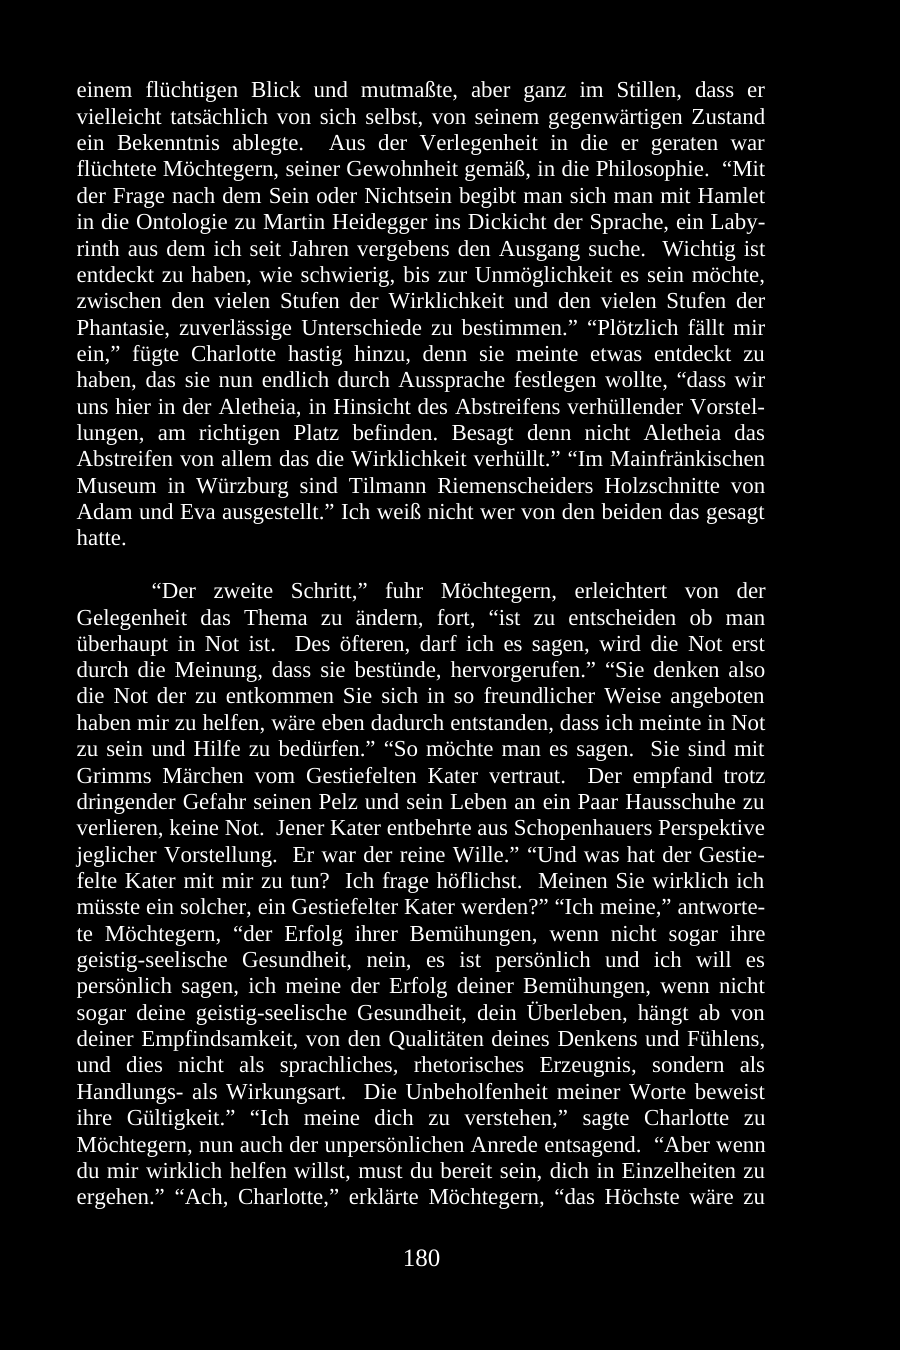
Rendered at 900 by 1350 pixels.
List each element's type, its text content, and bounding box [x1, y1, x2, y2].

text einem flüchtigen Blick und mutmaßte, aber ganz im Stillen, dass er vielleicht tatsächlich von sich selbst, von seinem gegenwärtigen Zustand ein Bekenntnis ablegte. Aus der Verlegenheit in die er geraten war flüchtete Möchtegern, seiner Gewohnheit gemäß, in die Philosophie. “Mit der Frage nach dem Sein oder Nichtsein begibt man sich man mit Hamlet in die Ontologie zu Martin Heidegger ins Dickicht der Sprache, ein Laby-rinth aus dem ich seit Jahren vergebens den Ausgang suche. Wichtig ist entdeckt zu haben, wie schwierig, bis zur Unmöglichkeit es sein möchte, zwischen den vielen Stufen der Wirklichkeit und den vielen Stufen der Phantasie, zuverlässige Unterschiede zu bestimmen.” “Plötzlich fällt mir ein,” fügte Charlotte hastig hinzu, denn sie meinte etwas entdeckt zu haben, das sie nun endlich durch Aussprache festlegen wollte, “dass wir uns hier in der Aletheia, in Hinsicht des Abstreifens verhüllender Vorstel-lungen, am richtigen Platz befinden. Besagt denn nicht Aletheia das Abstreifen von allem das die Wirklichkeit verhüllt.” “Im Mainfränkischen Museum in Würzburg sind Tilmann Riemenscheiders Holzschnitte von Adam und Eva ausgestellt.” Ich weiß nicht wer von den beiden das gesagt hatte. [76, 76, 766, 551]
text “Der zweite Schritt,” fuhr Möchtegern, erleichtert von der Gelegenheit das Thema zu ändern, fort, “ist zu entscheiden ob man überhaupt in Not ist. Des öfteren, darf ich es sagen, wird die Not erst durch die Meinung, dass sie bestünde, hervorgerufen.” “Sie denken also die Not der zu entkommen Sie sich in so freundlicher Weise angeboten haben mir zu helfen, wäre eben dadurch entstanden, dass ich meinte in Not zu sein und Hilfe zu bedürfen.” “So möchte man es sagen. Sie sind mit Grimms Märchen vom Gestiefelten Kater vertraut. Der empfand trotz dringender Gefahr seinen Pelz und sein Leben an ein Paar Hausschuhe zu verlieren, keine Not. Jener Kater entbehrte aus Schopenhauers Perspektive jeglicher Vorstellung. Er war der reine Wille.” “Und was hat der Gestie-felte Kater mit mir zu tun? Ich frage höflichst. Meinen Sie wirklich ich müsste ein solcher, ein Gestiefelter Kater werden?” “Ich meine,” antworte-te Möchtegern, “der Erfolg ihrer Bemühungen, wenn nicht sogar ihre geistig-seelische Gesundheit, nein, es ist persönlich und ich will es persönlich sagen, ich meine der Erfolg deiner Bemühungen, wenn nicht sogar deine geistig-seelische Gesundheit, dein Überleben, hängt ab von deiner Empfindsamkeit, von den Qualitäten deines Denkens und Fühlens, und dies nicht als sprachliches, rhetorisches Erzeugnis, sondern als Handlungs- als Wirkungsart. Die Unbeholfenheit meiner Worte beweist ihre Gültigkeit.” “Ich meine dich zu verstehen,” sagte Charlotte zu Möchtegern, nun auch der unpersönlichen Anrede entsagend. “Aber wenn du mir wirklich helfen willst, must du bereit sein, dich in Einzelheiten zu ergehen.” “Ach, Charlotte,” erklärte Möchtegern, “das Höchste wäre zu [76, 577, 766, 1210]
